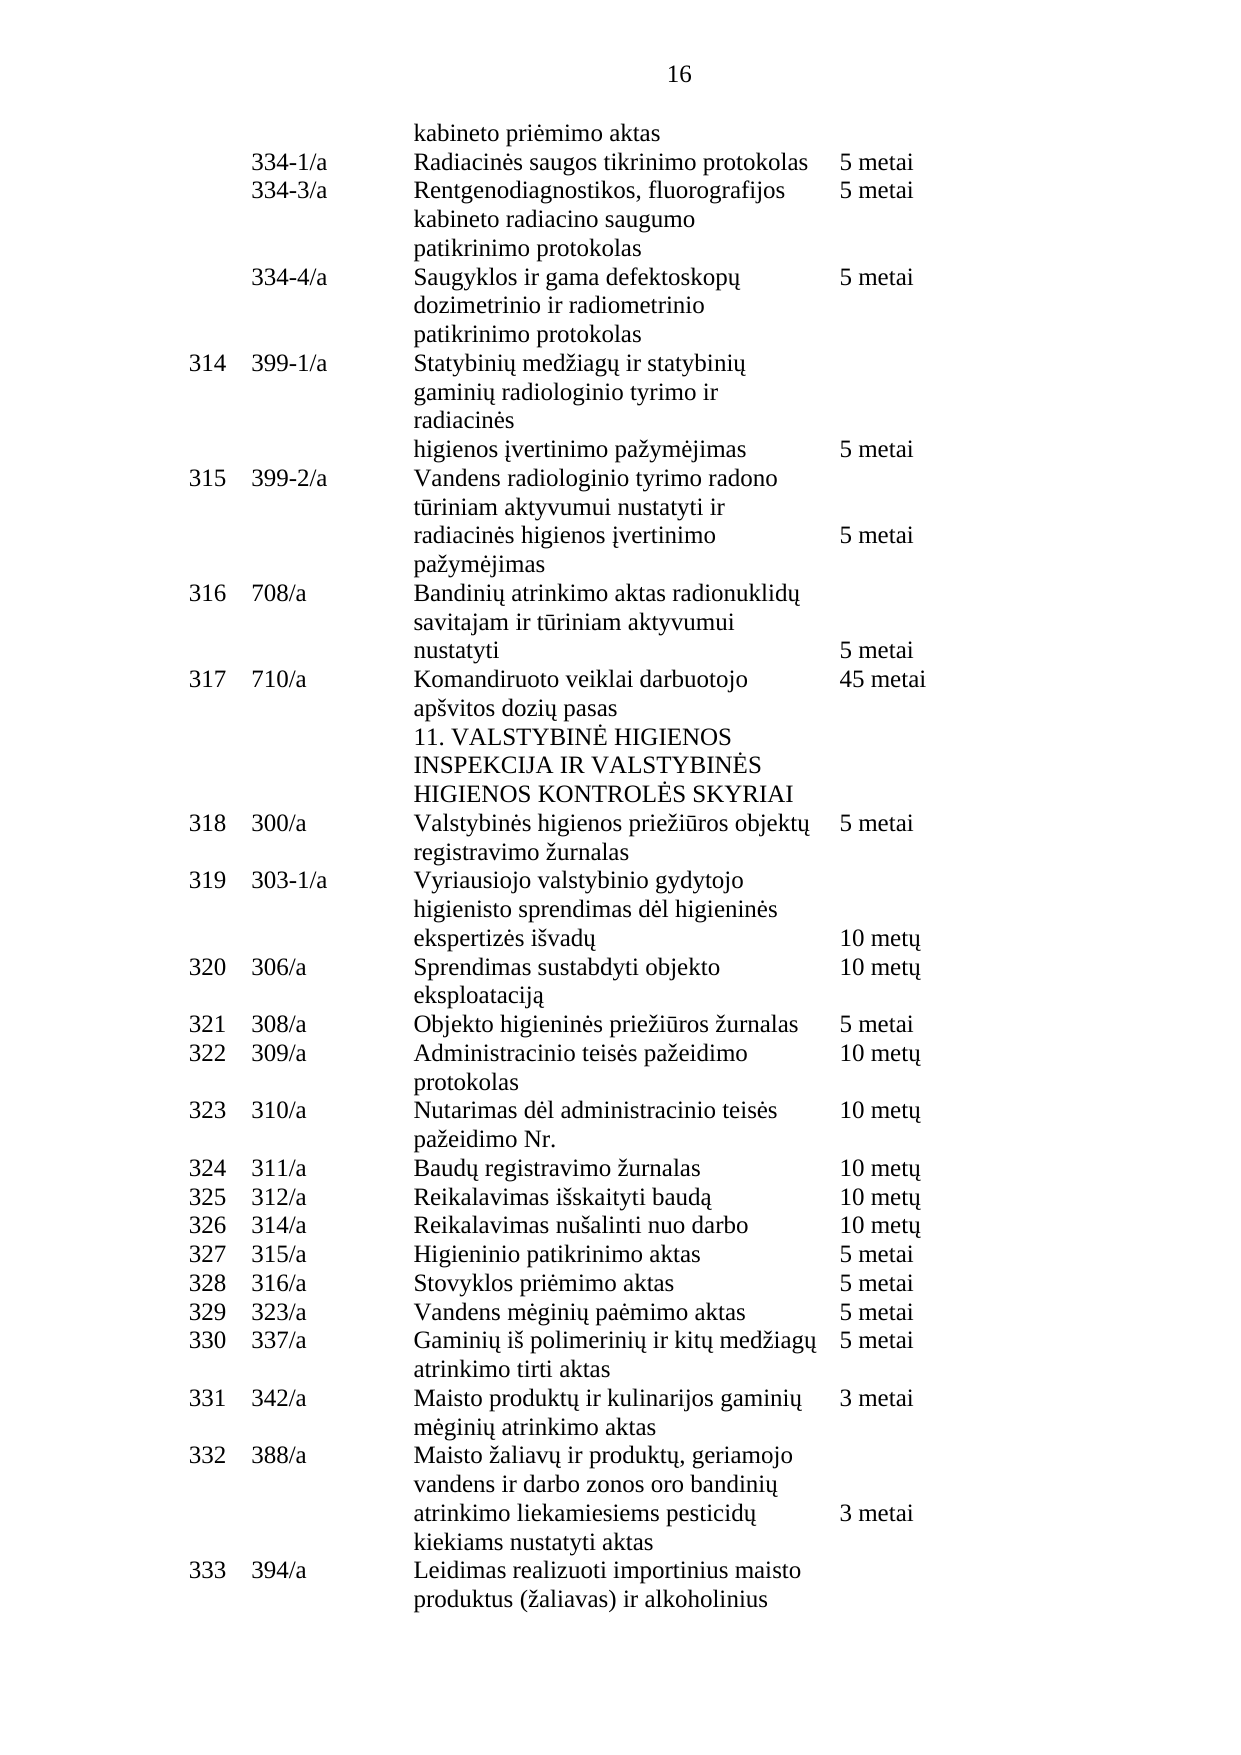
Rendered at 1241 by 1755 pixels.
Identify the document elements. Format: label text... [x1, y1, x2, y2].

table_cell 323/a [240, 1297, 402, 1326]
table_cell [1176, 118, 1181, 348]
table_cell 10 metų [828, 1153, 1031, 1182]
table_cell nustatyti [402, 636, 828, 664]
table_cell Maisto žaliavų ir produktų, geriamojo vandens ir darbo zonos oro bandinių [402, 1441, 828, 1498]
table_cell higienos įvertinimo pažymėjimas [402, 434, 828, 463]
table_cell [1031, 1441, 1176, 1498]
table_cell 322 [177, 1038, 240, 1096]
table_cell [1031, 923, 1176, 952]
table_cell [1176, 1441, 1181, 1498]
table_cell 325 [177, 1182, 240, 1211]
table_cell 312/a [240, 1182, 402, 1211]
table_cell [1176, 1239, 1181, 1268]
table_cell [1176, 521, 1181, 578]
table_cell [1031, 664, 1176, 722]
table_cell [1176, 1498, 1181, 1556]
table_cell [1176, 866, 1181, 923]
table_cell [177, 118, 240, 348]
table_cell [177, 1498, 240, 1556]
table_cell 306/a [240, 952, 402, 1009]
table_cell 5 metai [828, 1297, 1031, 1326]
table_cell 10 metų [828, 923, 1031, 952]
table_cell [1031, 1556, 1176, 1613]
table_cell [177, 636, 240, 664]
table_cell [1176, 923, 1181, 952]
table_cell [1176, 1182, 1181, 1211]
table_cell Objekto higieninės priežiūros žurnalas [402, 1009, 828, 1038]
table_cell [828, 722, 1031, 808]
table_cell 327 [177, 1239, 240, 1268]
table_cell [1031, 636, 1176, 664]
table_cell [240, 923, 402, 952]
table_cell [828, 463, 1031, 521]
table_cell [240, 636, 402, 664]
table_cell Bandinių atrinkimo aktas radionuklidų savitajam ir tūriniam aktyvumui [402, 578, 828, 636]
table_cell 324 [177, 1153, 240, 1182]
table_cell [828, 348, 1031, 434]
table_cell 5 metai [828, 636, 1031, 664]
table_cell 334-1/a 334-3/a 334-4/a [240, 118, 402, 348]
table_cell [1031, 722, 1176, 808]
table_cell [1176, 952, 1181, 1009]
table_cell [177, 434, 240, 463]
table_cell Reikalavimas nušalinti nuo darbo [402, 1211, 828, 1239]
table_cell atrinkimo liekamiesiems pesticidų kiekiams nustatyti aktas [402, 1498, 828, 1556]
table_cell [177, 722, 240, 808]
table_cell Reikalavimas išskaityti baudą [402, 1182, 828, 1211]
table_cell Gaminių iš polimerinių ir kitų medžiagų atrinkimo tirti aktas [402, 1326, 828, 1383]
table_cell 314/a [240, 1211, 402, 1239]
table_cell 311/a [240, 1153, 402, 1182]
table_cell 5 metai [828, 1326, 1031, 1383]
table_cell 308/a [240, 1009, 402, 1038]
table_cell 5 metai [828, 808, 1031, 866]
table_cell [1176, 348, 1181, 434]
table_cell 11. ValstybinĖ higienos inspekcijA ir valstybinės higienos kontrolės skyriai [402, 722, 828, 808]
table_cell 5 metai [828, 434, 1031, 463]
table_cell 5 metai 5 metai 5 metai [828, 118, 1031, 348]
table_cell [1031, 118, 1176, 348]
table_cell 399-1/a [240, 348, 402, 434]
table_cell radiacinės higienos įvertinimo pažymėjimas [402, 521, 828, 578]
table_cell 5 metai [828, 1009, 1031, 1038]
table_cell [177, 521, 240, 578]
table_cell 330 [177, 1326, 240, 1383]
table_cell [1031, 434, 1176, 463]
table_cell 394/a [240, 1556, 402, 1613]
table_cell 310/a [240, 1096, 402, 1153]
table_cell 5 metai [828, 1239, 1031, 1268]
table_cell [1031, 348, 1176, 434]
table_cell [1031, 1326, 1176, 1383]
table_cell Statybinių medžiagų ir statybinių gaminių radiologinio tyrimo ir radiacinės [402, 348, 828, 434]
table_cell Nutarimas dėl administracinio teisės pažeidimo Nr. [402, 1096, 828, 1153]
table_cell [1176, 808, 1181, 866]
table_cell Higieninio patikrinimo aktas [402, 1239, 828, 1268]
table_cell [1176, 1556, 1181, 1613]
table_cell 331 [177, 1383, 240, 1441]
table_cell 708/a [240, 578, 402, 636]
table_cell 328 [177, 1268, 240, 1297]
table_cell 45 metai [828, 664, 1031, 722]
table_cell 10 metų [828, 1211, 1031, 1239]
table_cell [1176, 434, 1181, 463]
table_cell [1176, 1268, 1181, 1297]
table_cell 303-1/a [240, 866, 402, 923]
table_cell [1176, 664, 1181, 722]
table_cell Administracinio teisės pažeidimo protokolas [402, 1038, 828, 1096]
table_cell [1176, 1326, 1181, 1383]
table_cell [240, 1498, 402, 1556]
table_cell [1031, 1211, 1176, 1239]
table_cell 300/a [240, 808, 402, 866]
table_cell [828, 578, 1031, 636]
table_cell [1031, 521, 1176, 578]
table_cell [1176, 463, 1181, 521]
table_cell 329 [177, 1297, 240, 1326]
table_cell [1031, 1268, 1176, 1297]
table_cell [240, 722, 402, 808]
table_cell 710/a [240, 664, 402, 722]
table_cell Leidimas realizuoti importinius maisto produktus (žaliavas) ir alkoholinius [402, 1556, 828, 1613]
table_cell 315 [177, 463, 240, 521]
table_cell [177, 923, 240, 952]
table_cell [240, 434, 402, 463]
table_cell [1031, 1297, 1176, 1326]
table_cell 316 [177, 578, 240, 636]
table_cell 10 metų [828, 1096, 1031, 1153]
table_cell 309/a [240, 1038, 402, 1096]
table_cell 10 metų [828, 952, 1031, 1009]
table_cell [1031, 1383, 1176, 1441]
table_cell [1176, 1153, 1181, 1182]
table_cell [1031, 952, 1176, 1009]
table_cell [1031, 866, 1176, 923]
table_cell 5 metai [828, 521, 1031, 578]
table_cell [1176, 1297, 1181, 1326]
table_cell 315/a [240, 1239, 402, 1268]
table_cell 314 [177, 348, 240, 434]
table_cell [240, 521, 402, 578]
table_cell [1176, 1211, 1181, 1239]
table_cell 326 [177, 1211, 240, 1239]
table_cell [1031, 1153, 1176, 1182]
table_cell 3 metai [828, 1498, 1031, 1556]
table_cell 337/a [240, 1326, 402, 1383]
table_cell 333 [177, 1556, 240, 1613]
table_cell [1176, 578, 1181, 636]
table_cell [1176, 1009, 1181, 1038]
table_cell [1176, 636, 1181, 664]
table_cell Baudų registravimo žurnalas [402, 1153, 828, 1182]
table_cell Vandens mėginių paėmimo aktas [402, 1297, 828, 1326]
table_cell 3 metai [828, 1383, 1031, 1441]
table_cell kabineto priėmimo aktas Radiacinės saugos tikrinimo protokolas Rentgenodiagnostikos, fluorografijos kabineto radiacino saugumo patikrinimo protokolas Saugyklos ir gama defektoskopų dozimetrinio ir radiometrinio patikrinimo protokolas [402, 118, 828, 348]
table_cell Maisto produktų ir kulinarijos gaminių mėginių atrinkimo aktas [402, 1383, 828, 1441]
table_cell [1031, 1239, 1176, 1268]
table_cell Sprendimas sustabdyti objekto eksploataciją [402, 952, 828, 1009]
table_cell [1031, 1182, 1176, 1211]
table_cell Stovyklos priėmimo aktas [402, 1268, 828, 1297]
table_cell [1031, 1498, 1176, 1556]
table_cell [1031, 1009, 1176, 1038]
table_cell [1031, 1038, 1176, 1096]
table_cell [1176, 1096, 1181, 1153]
table_cell 318 [177, 808, 240, 866]
table_cell [1176, 722, 1181, 808]
table_cell [1176, 1383, 1181, 1441]
table_cell 10 metų [828, 1038, 1031, 1096]
table_cell [1031, 463, 1176, 521]
table_cell [828, 866, 1031, 923]
table_cell 321 [177, 1009, 240, 1038]
table_cell ekspertizės išvadų [402, 923, 828, 952]
table_cell [828, 1441, 1031, 1498]
table_cell 332 [177, 1441, 240, 1498]
table_cell [1176, 1038, 1181, 1096]
table_cell [828, 1556, 1031, 1613]
table_cell 388/a [240, 1441, 402, 1498]
table_cell Komandiruoto veiklai darbuotojo apšvitos dozių pasas [402, 664, 828, 722]
table_cell Vandens radiologinio tyrimo radono tūriniam aktyvumui nustatyti ir [402, 463, 828, 521]
table_cell Vyriausiojo valstybinio gydytojo higienisto sprendimas dėl higieninės [402, 866, 828, 923]
table_cell [1031, 1096, 1176, 1153]
table_cell 319 [177, 866, 240, 923]
table_cell 317 [177, 664, 240, 722]
table_cell 5 metai [828, 1268, 1031, 1297]
table_cell 320 [177, 952, 240, 1009]
table_cell [1031, 808, 1176, 866]
table_cell 10 metų [828, 1182, 1031, 1211]
table_cell Valstybinės higienos priežiūros objektų registravimo žurnalas [402, 808, 828, 866]
table_cell 316/a [240, 1268, 402, 1297]
table_cell 399-2/a [240, 463, 402, 521]
table_cell 323 [177, 1096, 240, 1153]
table_cell [1031, 578, 1176, 636]
table_cell 342/a [240, 1383, 402, 1441]
